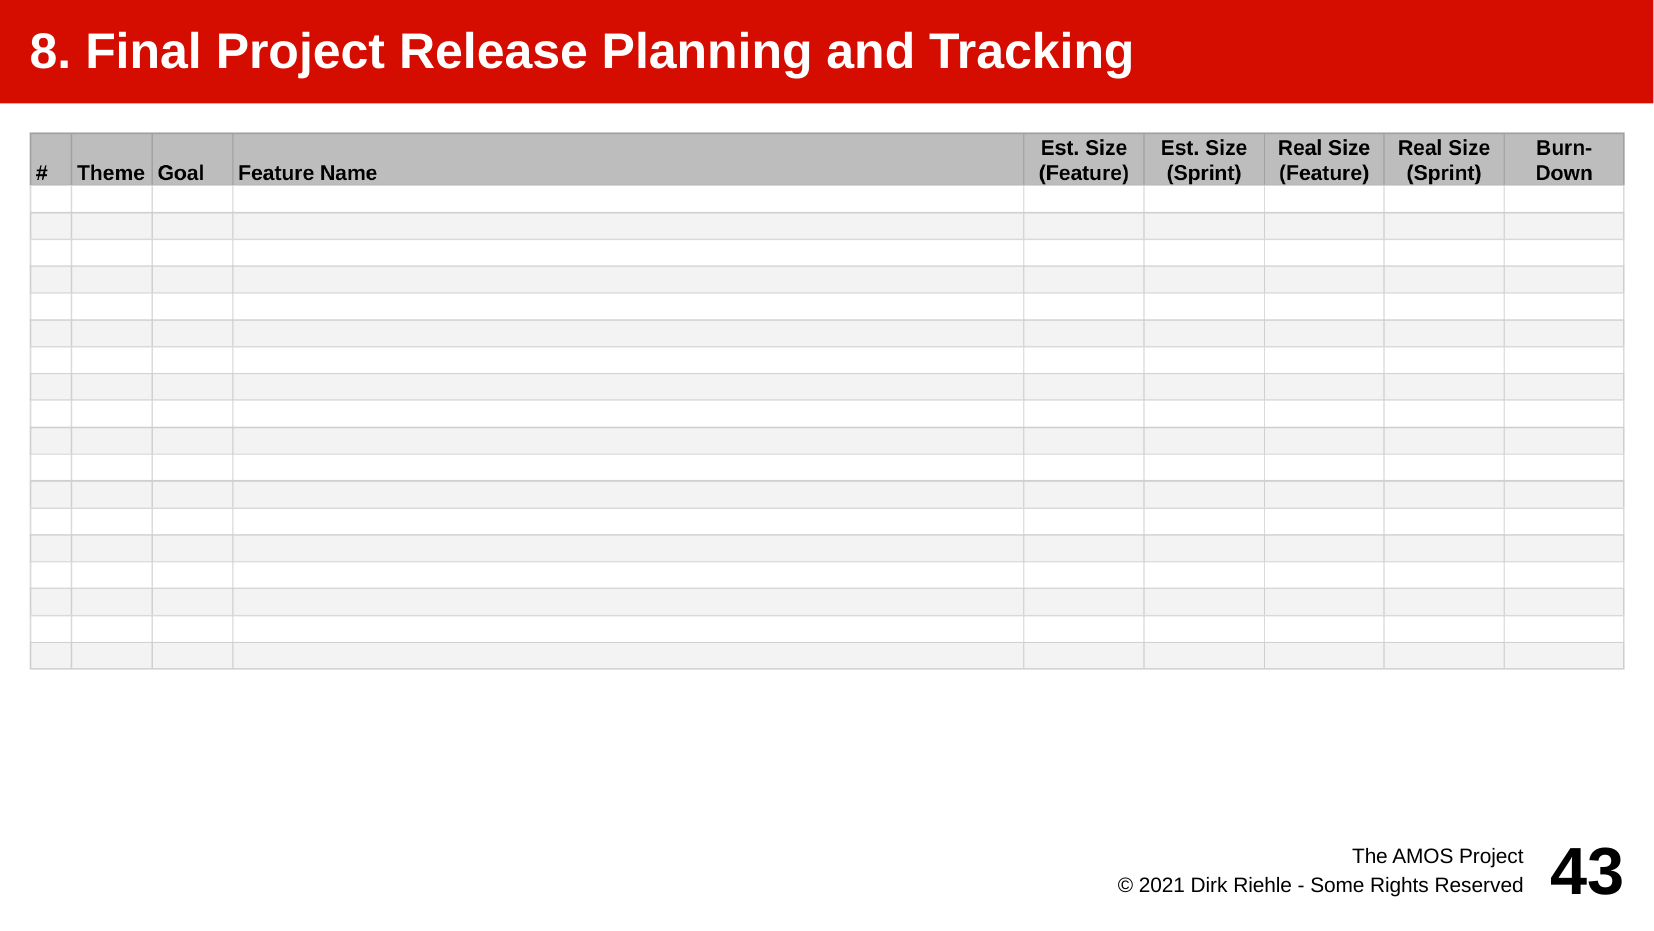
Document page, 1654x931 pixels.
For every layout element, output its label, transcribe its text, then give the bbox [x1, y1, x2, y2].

picture [29, 132, 1625, 670]
title 8. Final Project Release Planning and Tracking [0, 0, 1654, 104]
